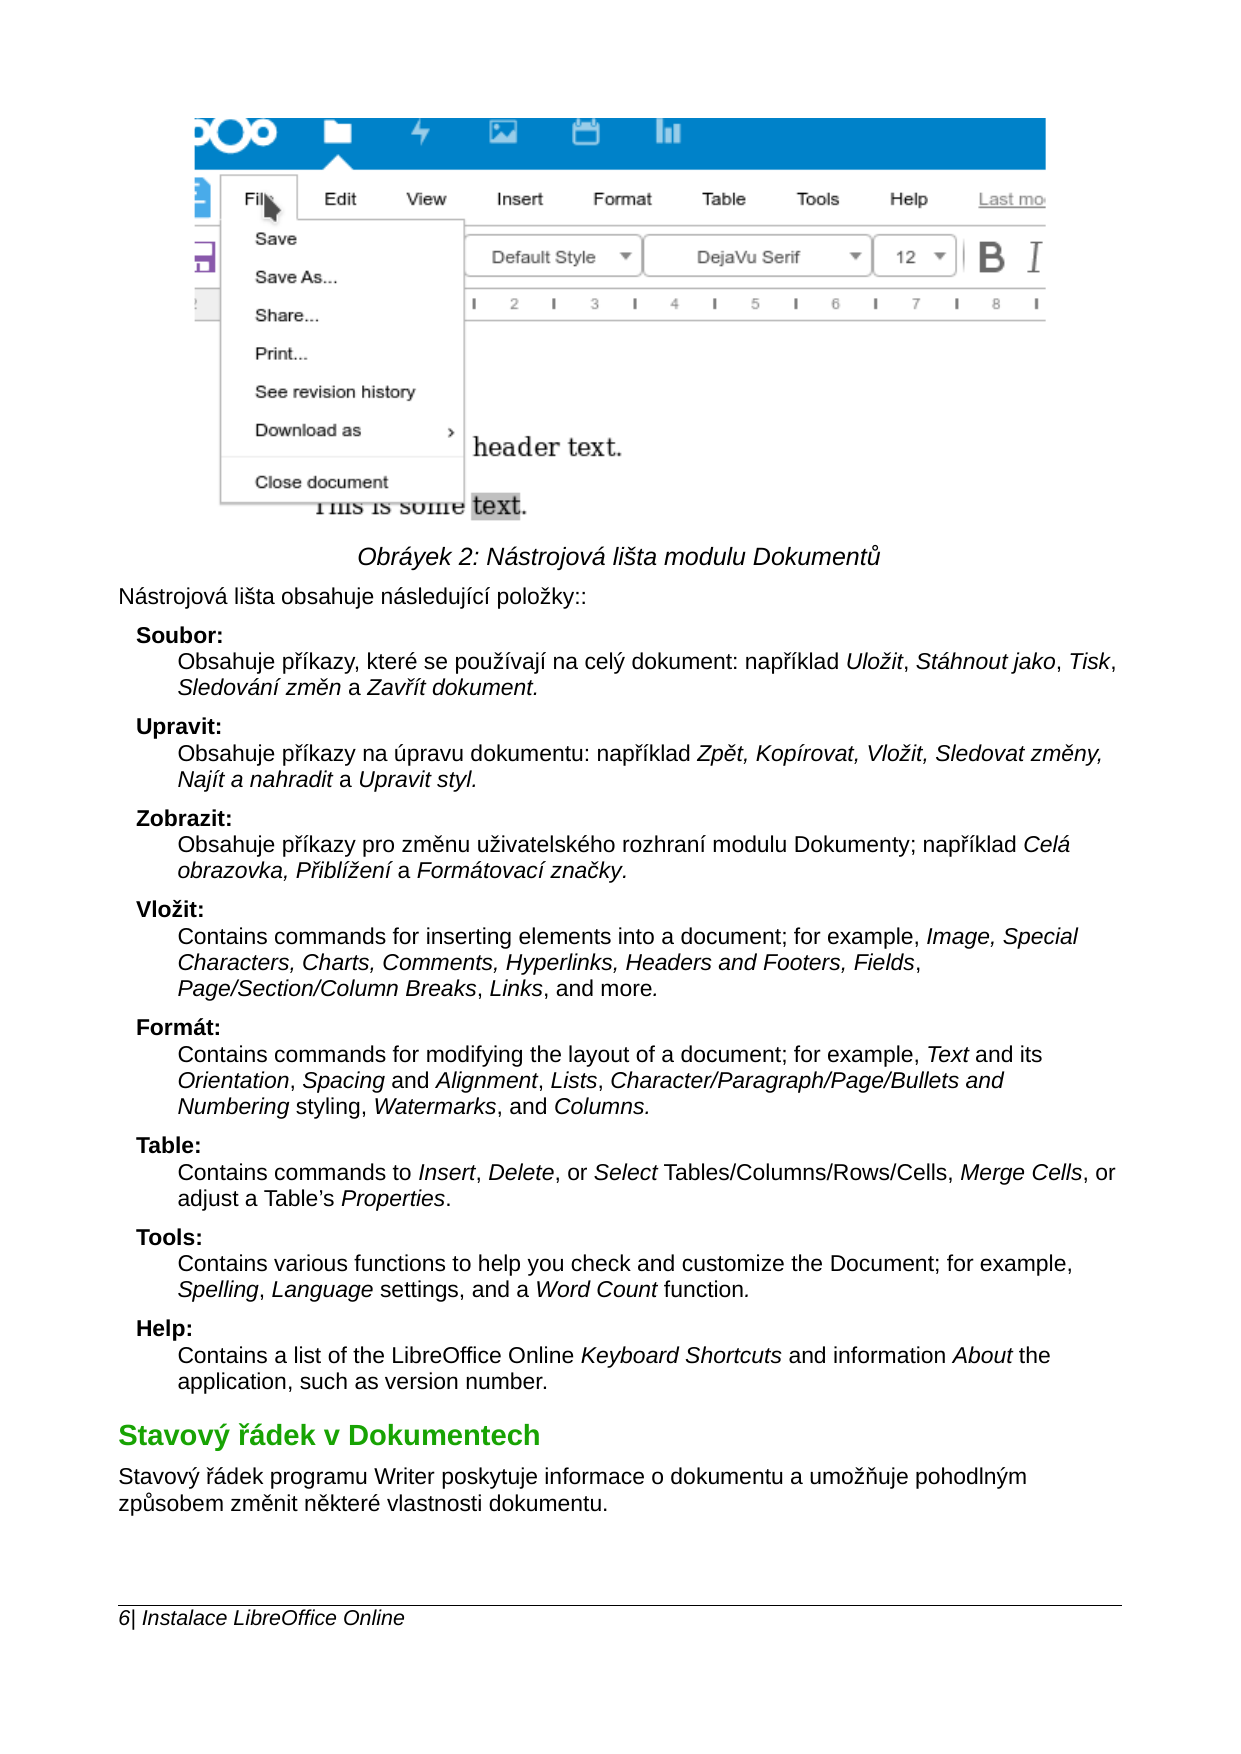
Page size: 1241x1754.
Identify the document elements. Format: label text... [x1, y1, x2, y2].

text Contains commands to Insert, Delete, or Select Tables/Columns/Rows/Cells, Merge Cells, or adjust a Table’s Properties. [177, 1158, 1122, 1211]
text Obráyek 2: Nástrojová lišta modulu Dokumentů [186, 542, 1054, 571]
text Obsahuje příkazy pro změnu uživatelského rozhraní modulu Dokumenty; například Celá obrazovka, Přiblížení a Formátovací značky. [177, 831, 1122, 884]
text Tools: [136, 1224, 1122, 1250]
text Upravit: [136, 713, 1122, 739]
picture [194, 118, 1046, 542]
text Nástrojová lišta obsahuje následující položky:: [118, 583, 1122, 609]
subtitle Stavový řádek v Dokumentech [118, 1418, 1122, 1452]
text Zobrazit: [136, 805, 1122, 831]
text Obsahuje příkazy na úpravu dokumentu: například Zpět, Kopírovat, Vložit, Sledovat změny, Najít a nahradit a Upravit styl. [177, 739, 1122, 792]
text Soubor: [136, 622, 1122, 648]
text Formát: [136, 1014, 1122, 1041]
text Table: [136, 1132, 1122, 1158]
text Vložit: [136, 896, 1122, 923]
text Contains a list of the LibreOffice Online Keyboard Shortcuts and information About the application, such as version number. [177, 1342, 1122, 1394]
text Obsahuje příkazy, které se používají na celý dokument: například Uložit, Stáhnout jako, Tisk, Sledování změn a Zavřít dokument. [177, 648, 1122, 701]
text Help: [136, 1315, 1122, 1342]
text Contains commands for inserting elements into a document; for example, Image, Special Characters, Charts, Comments, Hyperlinks, Headers and Footers, Fields, Page/Section/Column Breaks, Links, and more. [177, 923, 1122, 1002]
text Contains commands for modifying the layout of a document; for example, Text and its Orientation, Spacing and Alignment, Lists, Character/Paragraph/Page/Bullets and Numbering styling, Watermarks, and Columns. [177, 1041, 1122, 1120]
text Stavový řádek programu Writer poskytuje informace o dokumentu a umožňuje pohodlným způsobem změnit některé vlastnosti dokumentu. [118, 1463, 1122, 1516]
text Contains various functions to help you check and customize the Document; for example, Spelling, Language settings, and a Word Count function. [177, 1250, 1122, 1303]
